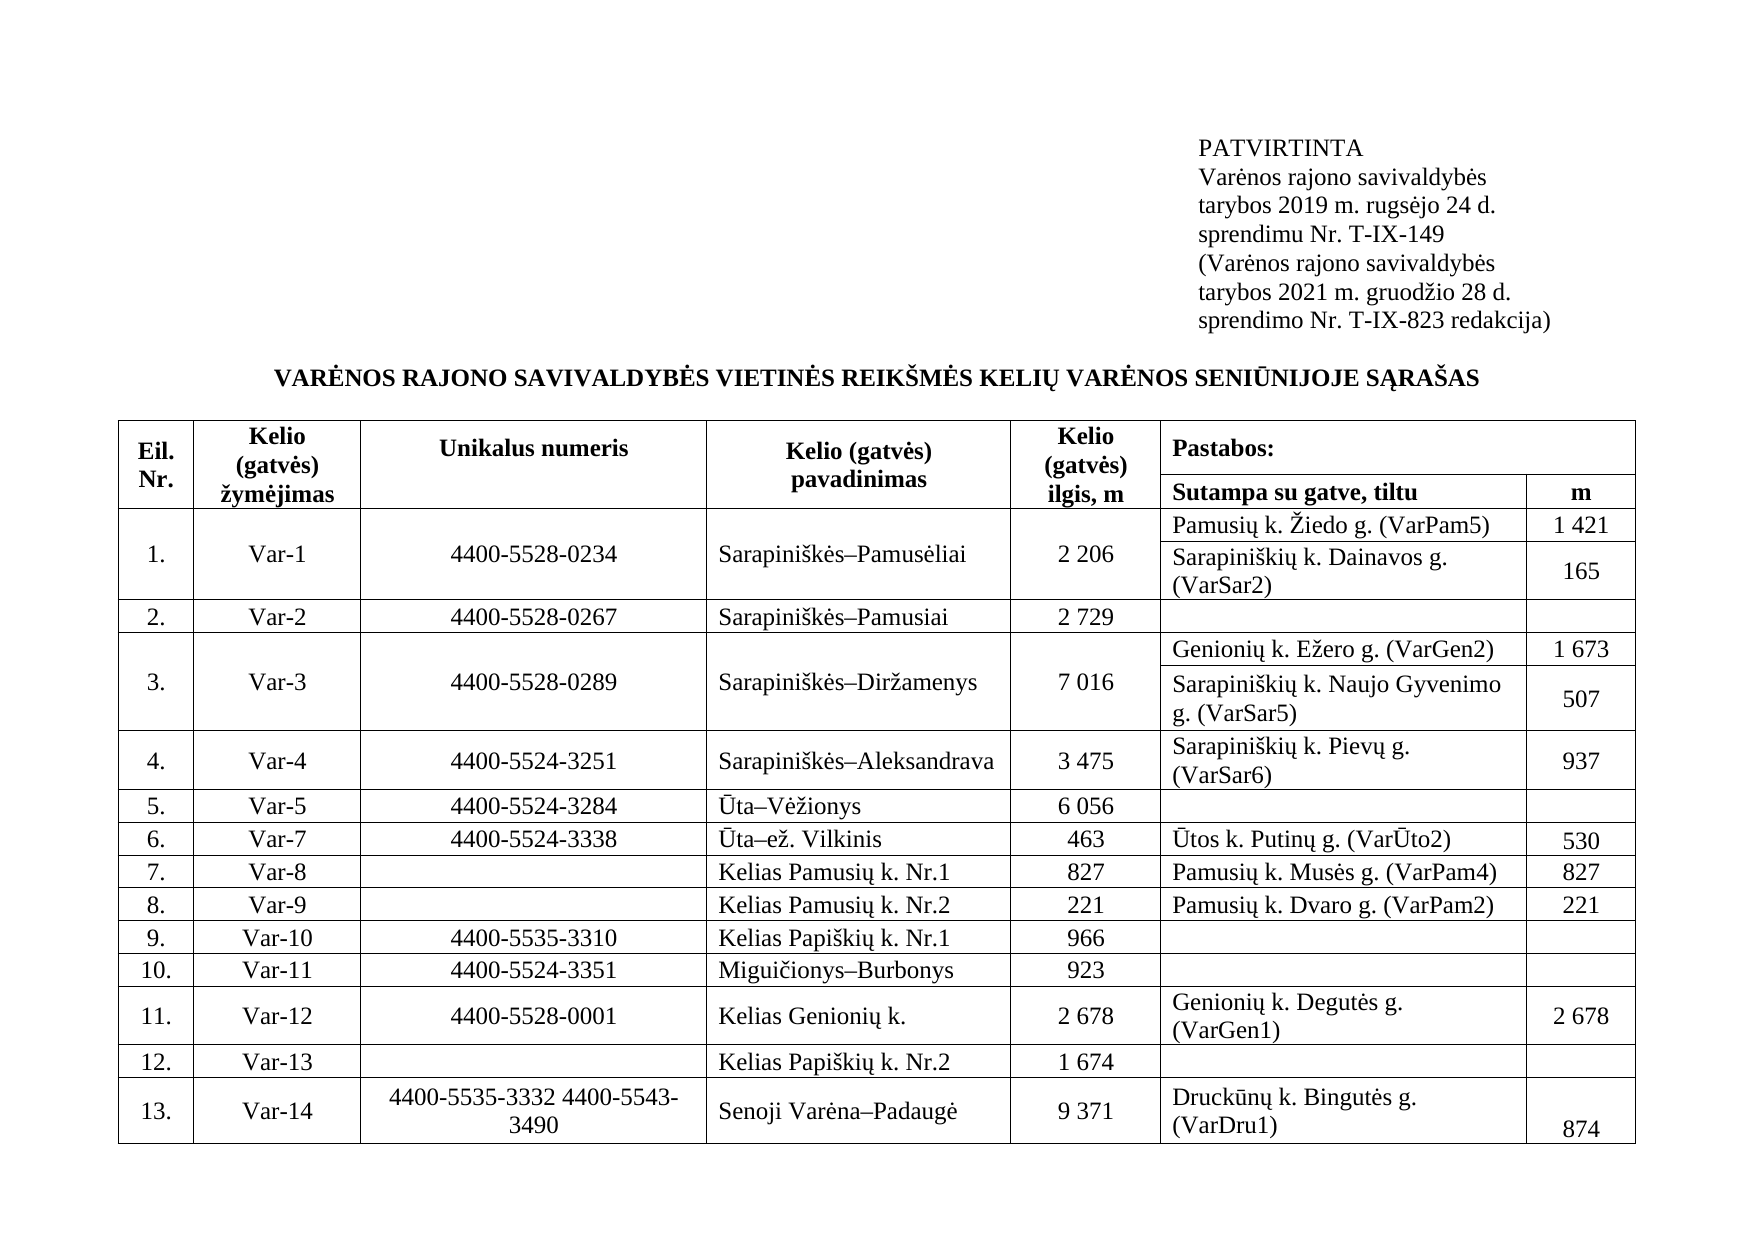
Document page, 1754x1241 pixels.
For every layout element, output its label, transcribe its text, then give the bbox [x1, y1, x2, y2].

table_cell Miguičionys–Burbonys [707, 954, 1010, 986]
table_cell 165 [1527, 542, 1635, 599]
table_cell 530 [1527, 823, 1635, 854]
table_cell 3. [119, 633, 193, 730]
table_cell Var-1 [194, 509, 360, 599]
table_cell 1 674 [1011, 1045, 1160, 1077]
table_cell 2 678 [1527, 987, 1635, 1044]
table_header Kelio (gatvės) žymėjimas [194, 421, 360, 508]
table_header Kelio (gatvės) pavadinimas [707, 421, 1010, 508]
table_cell Var-3 [194, 633, 360, 730]
table_cell 3 475 [1011, 731, 1160, 789]
table_cell 827 [1011, 856, 1160, 887]
table_cell 7. [119, 856, 193, 887]
table_cell Var-4 [194, 731, 360, 789]
table_cell [1161, 954, 1526, 986]
table_cell 9. [119, 921, 193, 953]
table_cell Kelias Papiškių k. Nr.1 [707, 921, 1010, 953]
text (Varėnos rajono savivaldybės [1063, 248, 1636, 277]
table_cell [1527, 790, 1635, 822]
table_cell Var-8 [194, 856, 360, 887]
table_cell Var-11 [194, 954, 360, 986]
text sprendimo Nr. T-IX-823 redakcija) [1063, 305, 1636, 334]
table_cell 827 [1527, 856, 1635, 887]
table_cell 6. [119, 823, 193, 854]
table_cell [361, 474, 706, 508]
table_cell Kelias Genionių k. [707, 987, 1010, 1044]
table_cell Var-2 [194, 600, 360, 632]
table_cell 463 [1011, 823, 1160, 854]
table_cell Var-5 [194, 790, 360, 822]
table_cell [1161, 1045, 1526, 1077]
text tarybos 2019 m. rugsėjo 24 d. [1063, 190, 1636, 219]
table_cell 937 [1527, 731, 1635, 789]
table_cell [1161, 790, 1526, 822]
table_cell Druckūnų k. Bingutės g. (VarDru1) [1161, 1078, 1526, 1143]
table_cell [1527, 921, 1635, 953]
table_header Eil. Nr. [119, 421, 193, 508]
table_cell 221 [1011, 888, 1160, 920]
table_cell Sarapiniškės–Diržamenys [707, 633, 1010, 730]
table_cell 4. [119, 731, 193, 789]
table_cell 1 673 [1527, 633, 1635, 665]
table_cell 4400-5524-3251 [361, 731, 706, 789]
table_cell 4400-5528-0289 [361, 633, 706, 730]
table_cell Genionių k. Ežero g. (VarGen2) [1161, 633, 1526, 665]
table_cell Ūtos k. Putinų g. (VarŪto2) [1161, 823, 1526, 854]
table_cell Pamusių k. Musės g. (VarPam4) [1161, 856, 1526, 887]
table_cell Genionių k. Degutės g. (VarGen1) [1161, 987, 1526, 1044]
table_cell Var-7 [194, 823, 360, 854]
table_cell 4400-5535-3332 4400-5543-3490 [361, 1078, 706, 1143]
table_cell 1. [119, 509, 193, 599]
table_cell 2 206 [1011, 509, 1160, 599]
table_cell Ūta–Vėžionys [707, 790, 1010, 822]
table_cell [1527, 1045, 1635, 1077]
table_cell 221 [1527, 888, 1635, 920]
table_cell 966 [1011, 921, 1160, 953]
table_cell 4400-5528-0001 [361, 987, 706, 1044]
table_cell 9 371 [1011, 1078, 1160, 1143]
table_header Kelio (gatvės) ilgis, m [1011, 421, 1160, 508]
table_cell 12. [119, 1045, 193, 1077]
table_cell Sutampa su gatve, tiltu [1161, 475, 1526, 508]
table_cell Sarapiniškių k. Pievų g. (VarSar6) [1161, 731, 1526, 789]
text Varėnos rajono savivaldybės [1063, 162, 1636, 190]
table_cell Sarapiniškės–Aleksandrava [707, 731, 1010, 789]
table_cell 874 [1527, 1078, 1635, 1143]
table_cell 2 729 [1011, 600, 1160, 632]
table_cell 8. [119, 888, 193, 920]
table_cell 2 678 [1011, 987, 1160, 1044]
table_cell [361, 888, 706, 920]
table_cell Sarapiniškės–Pamusiai [707, 600, 1010, 632]
table_cell Sarapiniškės–Pamusėliai [707, 509, 1010, 599]
table_cell 923 [1011, 954, 1160, 986]
table_cell 11. [119, 987, 193, 1044]
text PATVIRTINTA [1063, 133, 1636, 162]
table_cell Pamusių k. Dvaro g. (VarPam2) [1161, 888, 1526, 920]
table_cell Pamusių k. Žiedo g. (VarPam5) [1161, 509, 1526, 541]
table_cell Var-14 [194, 1078, 360, 1143]
table_cell [1527, 600, 1635, 632]
table_cell [361, 1045, 706, 1077]
table_cell [361, 856, 706, 887]
table_cell Var-10 [194, 921, 360, 953]
table_cell Senoji Varėna–Padaugė [707, 1078, 1010, 1143]
table_cell Var-13 [194, 1045, 360, 1077]
table_cell 507 [1527, 666, 1635, 730]
table_header Pastabos: [1161, 421, 1635, 473]
table_cell Sarapiniškių k. Naujo Gyvenimo g. (VarSar5) [1161, 666, 1526, 730]
text tarybos 2021 m. gruodžio 28 d. [1063, 277, 1636, 305]
table_cell 13. [119, 1078, 193, 1143]
table_cell [1527, 954, 1635, 986]
table_cell [1161, 921, 1526, 953]
table_cell 5. [119, 790, 193, 822]
table_cell Var-12 [194, 987, 360, 1044]
table_cell 6 056 [1011, 790, 1160, 822]
table_cell 4400-5524-3351 [361, 954, 706, 986]
text sprendimu Nr. T-IX-149 [1063, 219, 1636, 248]
table_cell m [1527, 475, 1635, 508]
table_cell Sarapiniškių k. Dainavos g. (VarSar2) [1161, 542, 1526, 599]
table_header Unikalus numeris [361, 421, 706, 473]
table_cell 7 016 [1011, 633, 1160, 730]
table_cell 4400-5528-0234 [361, 509, 706, 599]
table_cell 4400-5524-3338 [361, 823, 706, 854]
table_cell Ūta–ež. Vilkinis [707, 823, 1010, 854]
table_cell 2. [119, 600, 193, 632]
table_cell 4400-5528-0267 [361, 600, 706, 632]
table_cell 1 421 [1527, 509, 1635, 541]
table_cell Kelias Pamusių k. Nr.2 [707, 888, 1010, 920]
table_cell Kelias Pamusių k. Nr.1 [707, 856, 1010, 887]
table_cell 4400-5535-3310 [361, 921, 706, 953]
table_cell 10. [119, 954, 193, 986]
table_cell 4400-5524-3284 [361, 790, 706, 822]
table_cell Kelias Papiškių k. Nr.2 [707, 1045, 1010, 1077]
table_cell Var-9 [194, 888, 360, 920]
table_cell [1161, 600, 1526, 632]
text VARĖNOS RAJONO SAVIVALDYBĖS VIETINĖS REIKŠMĖS KELIŲ VARĖNOS SENIŪNIJOJE SĄRAŠAS [118, 363, 1636, 392]
